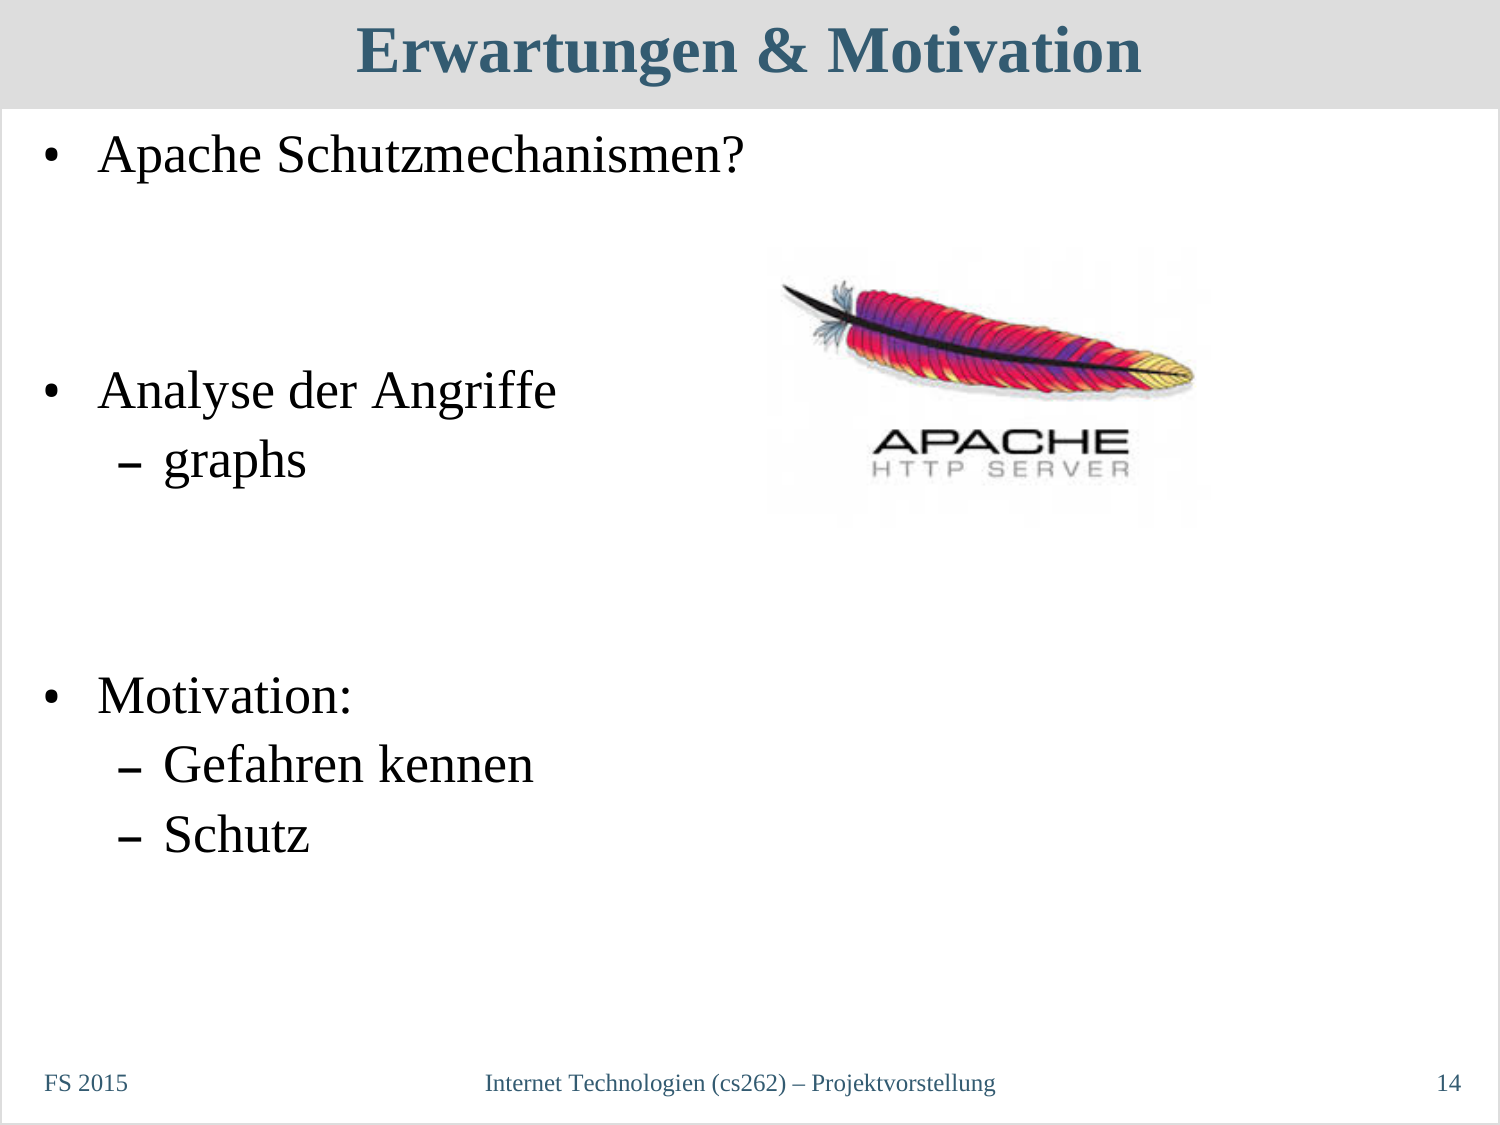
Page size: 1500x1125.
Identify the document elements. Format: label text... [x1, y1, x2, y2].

text_box [1375, 1058, 1476, 1097]
title Erwartungen & Motivation [0, 0, 1500, 109]
list Apache Schutzmechanismen? Analyse der Angriffe graphs Motivation: Gefahren kennen Schutz [26, 116, 1477, 1068]
text_box Internet Technologien (cs262) – Projektvorstellung [300, 1058, 1201, 1106]
text_box FS 2015 [29, 1058, 195, 1097]
